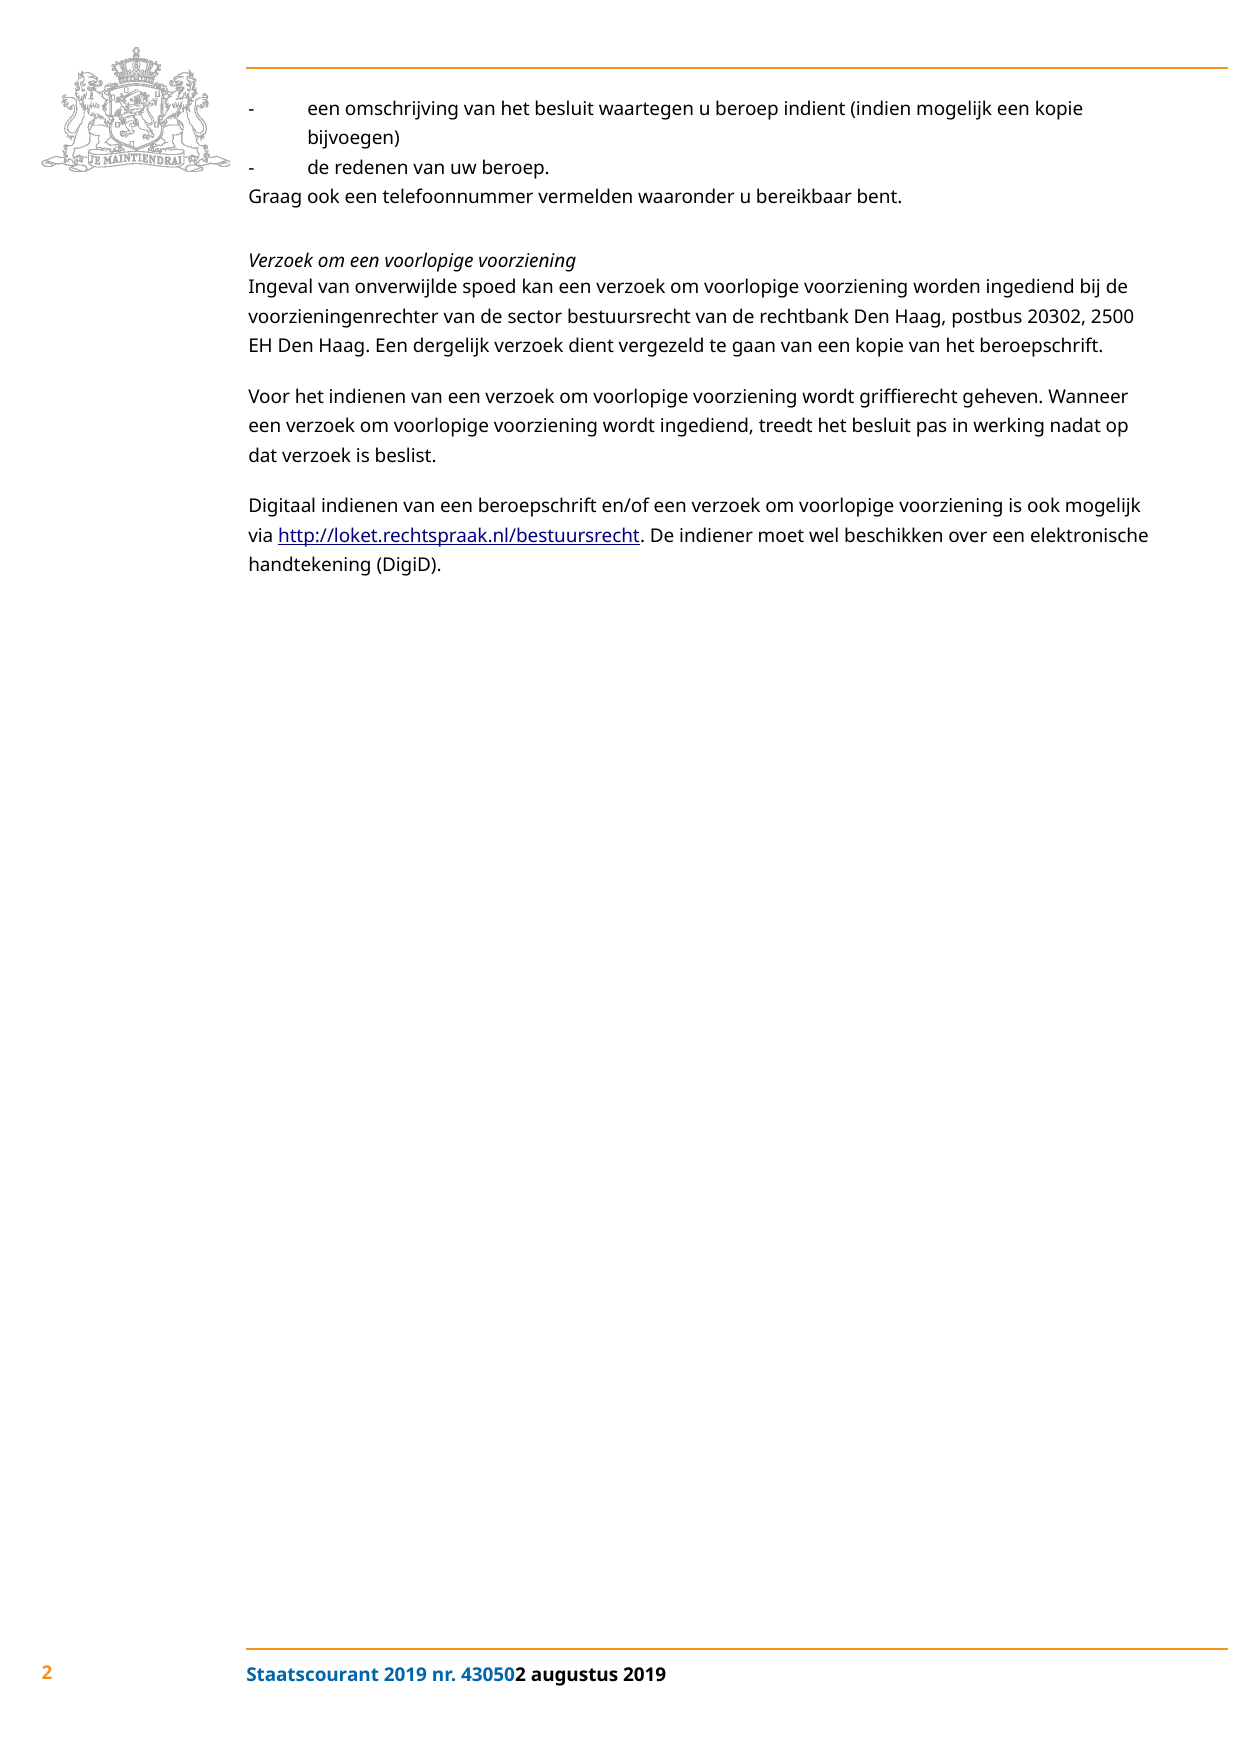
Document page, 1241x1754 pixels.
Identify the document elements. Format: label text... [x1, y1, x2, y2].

list een omschrijving van het besluit waartegen u beroep indient (indien mogelijk een kopie bijvoegen) [248, 95, 1152, 150]
text Digitaal indienen van een beroepschrift en/of een verzoek om voorlopige voorziening is ook mogelijk via http://loket.rechtspraak.nl/bestuursrecht. De indiener moet wel beschikken over een elektronische handtekening (DigiD). [248, 492, 1152, 577]
text Graag ook een telefoonnummer vermelden waaronder u bereikbaar bent. [248, 183, 1152, 209]
text Verzoek om een voorlopige voorziening [248, 247, 1152, 273]
text Ingeval van onverwijlde spoed kan een verzoek om voorlopige voorziening worden ingediend bij de voorzieningenrechter van de sector bestuursrecht van de rechtbank Den Haag, postbus 20302, 2500 EH Den Haag. Een dergelijk verzoek dient vergezeld te gaan van een kopie van het beroepschrift. [248, 273, 1152, 358]
picture [41, 47, 231, 172]
text Voor het indienen van een verzoek om voorlopige voorziening wordt griffierecht geheven. Wanneer een verzoek om voorlopige voorziening wordt ingediend, treedt het besluit pas in werking nadat op dat verzoek is beslist. [248, 383, 1152, 468]
list de redenen van uw beroep. [248, 154, 1152, 180]
